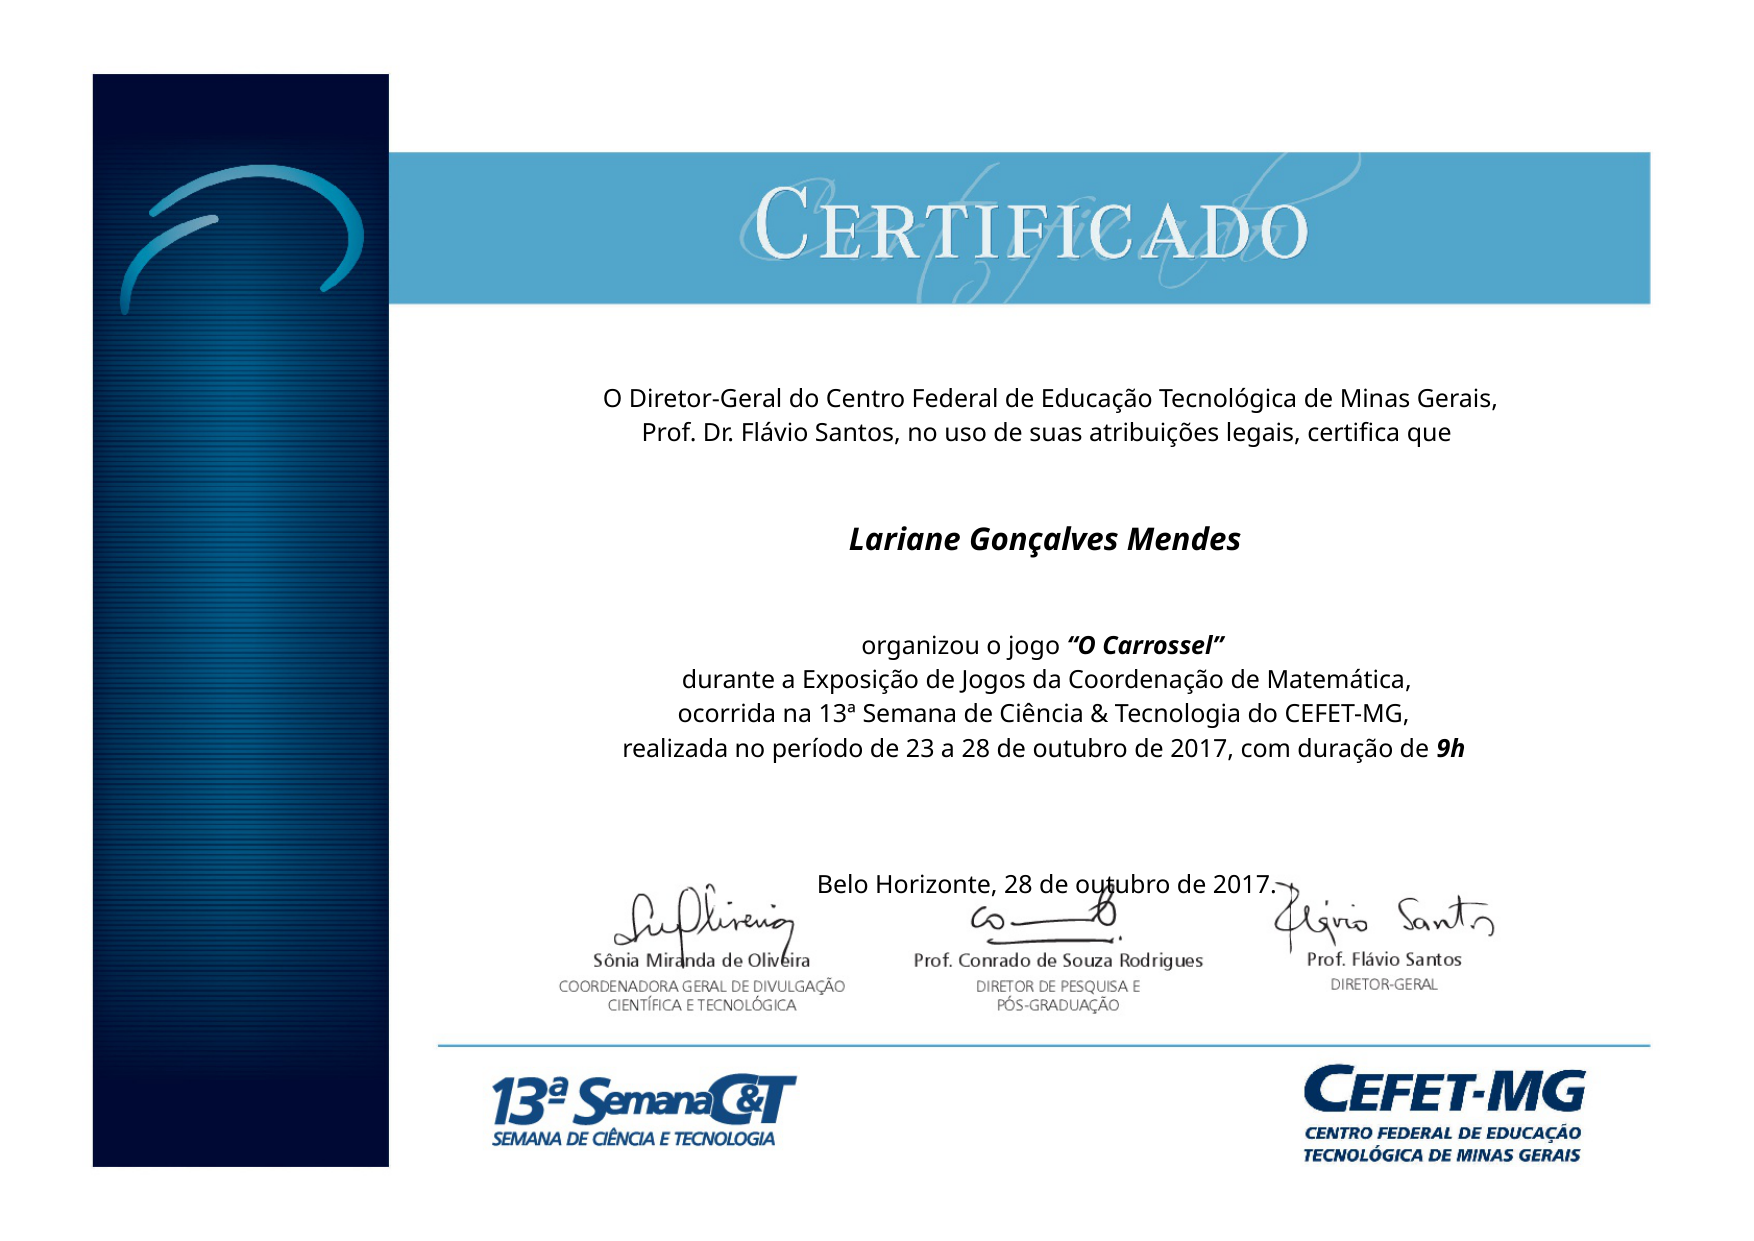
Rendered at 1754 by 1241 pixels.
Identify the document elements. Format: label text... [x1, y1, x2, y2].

text Prof. Dr. Flávio Santos, no uso de suas atribuições legais, certifica que [340, 415, 1754, 449]
text Lariane Gonçalves Mendes [340, 517, 1754, 560]
text organizou o jogo “O Carrossel” [340, 628, 1754, 662]
picture [476, 901, 1277, 1021]
text Belo Horizonte, 28 de outubro de 2017. [340, 866, 1754, 901]
text O Diretor-Geral do Centro Federal de Educação Tecnológica de Minas Gerais, [0, 381, 1754, 415]
picture [476, 764, 1277, 866]
text ocorrida na 13ª Semana de Ciência & Tecnologia do CEFET-MG, [340, 696, 1754, 730]
text realizada no período de 23 a 28 de outubro de 2017, com duração de 9h [340, 730, 1754, 764]
picture [476, 449, 1277, 517]
text durante a Exposição de Jogos da Coordenação de Matemática, [340, 662, 1754, 696]
picture [476, 560, 1277, 628]
picture [476, 220, 1277, 381]
